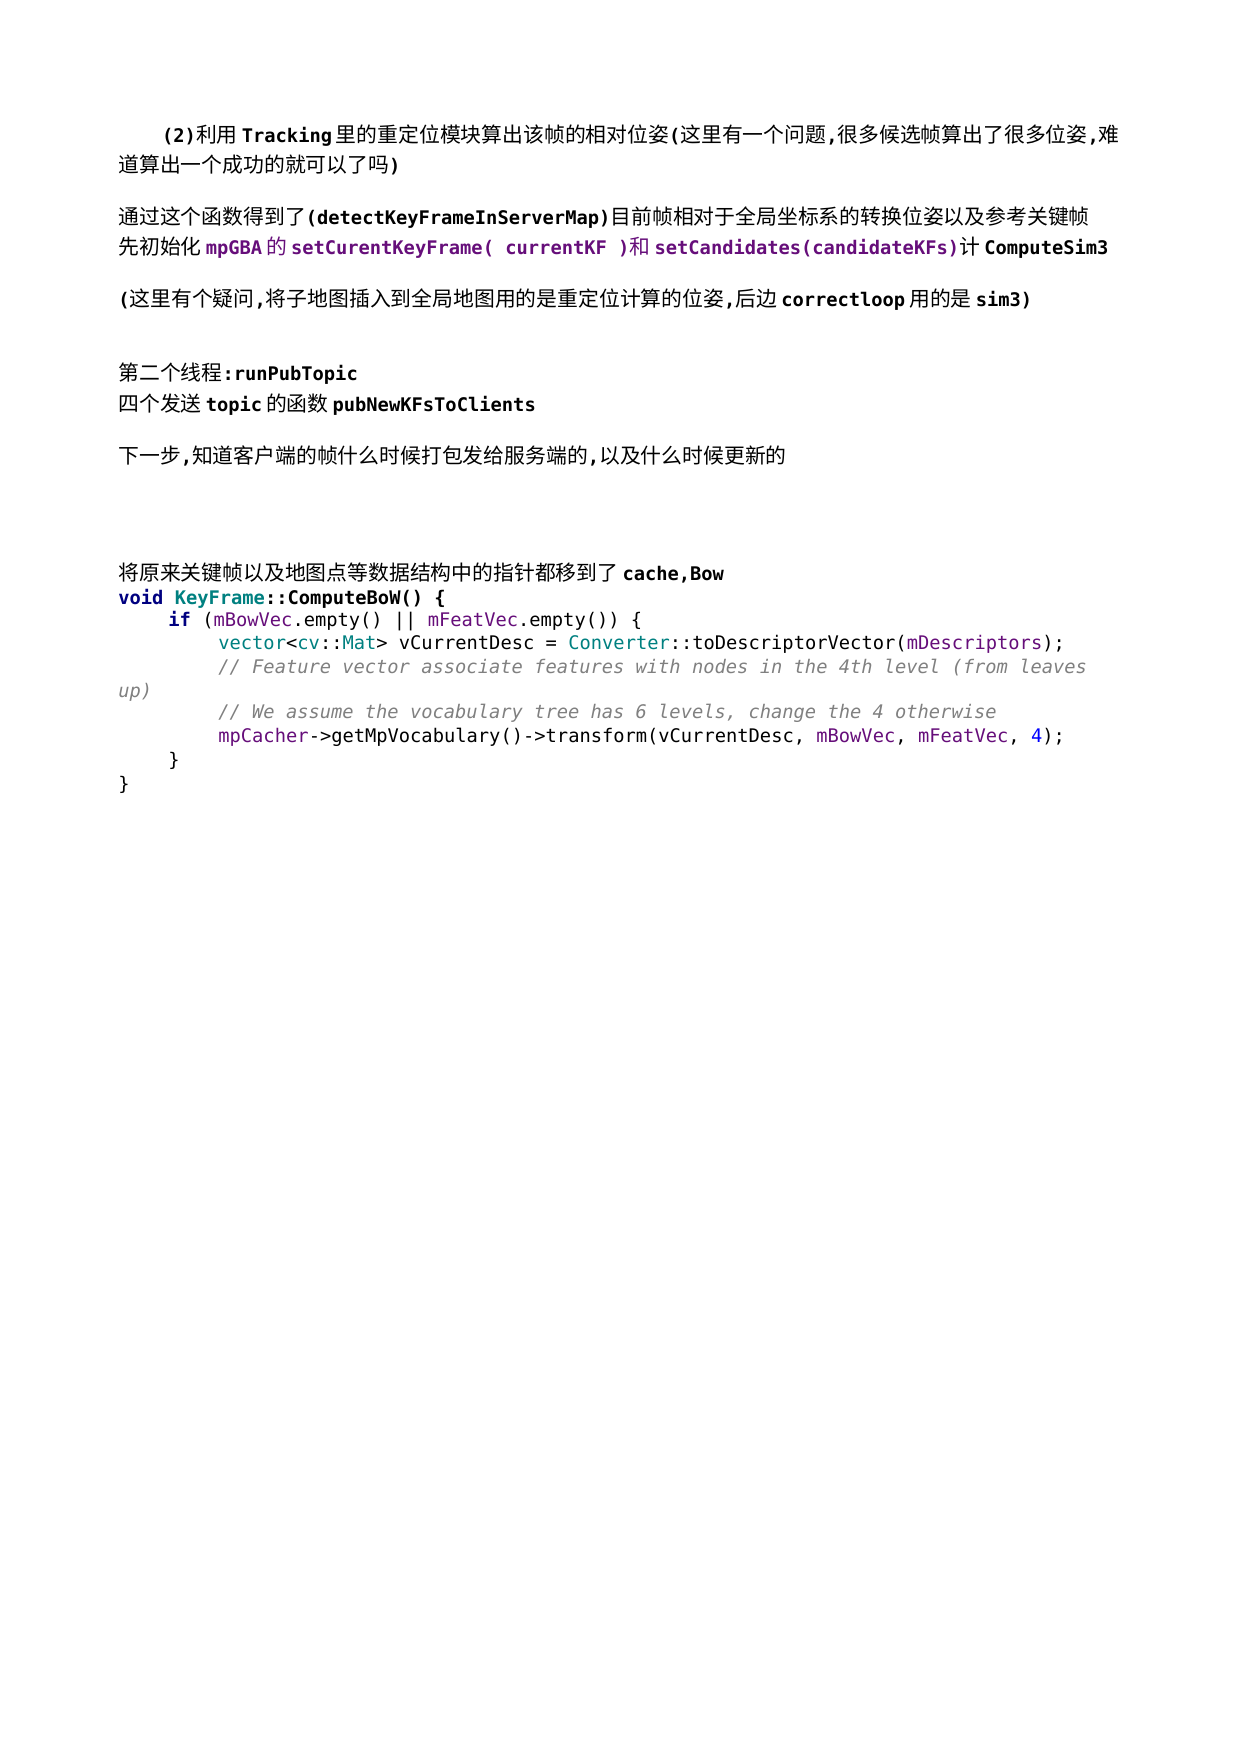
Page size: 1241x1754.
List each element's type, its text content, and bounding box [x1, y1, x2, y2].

text // We assume the vocabulary tree has 6 levels, change the 4 otherwise [118, 702, 1122, 725]
text 先初始化mpGBA的setCurentKeyFrame( currentKF )和setCandidates(candidateKFs)计ComputeSim3 [118, 231, 1122, 261]
text (2)利用Tracking里的重定位模块算出该帧的相对位姿(这里有一个问题,很多候选帧算出了很多位姿,难道算出一个成功的就可以了吗) [118, 118, 1122, 178]
text if (mBowVec.empty() || mFeatVec.empty()) { [118, 609, 1122, 632]
text void KeyFrame::ComputeBoW() { [118, 587, 1122, 609]
text vector<cv::Mat> vCurrentDesc = Converter::toDescriptorVector(mDescriptors); [118, 632, 1122, 656]
text 通过这个函数得到了(detectKeyFrameInServerMap)目前帧相对于全局坐标系的转换位姿以及参考关键帧 [118, 200, 1122, 231]
text // Feature vector associate features with nodes in the 4th level (from leaves up) [118, 656, 1122, 702]
text 第二个线程:runPubTopic [118, 357, 1122, 387]
text mpCacher->getMpVocabulary()->transform(vCurrentDesc, mBowVec, mFeatVec, 4); [118, 725, 1122, 749]
text 下一步,知道客户端的帧什么时候打包发给服务端的,以及什么时候更新的 [118, 439, 1122, 469]
text 将原来关键帧以及地图点等数据结构中的指针都移到了cache,Bow [118, 557, 1122, 587]
text } [118, 749, 1122, 772]
text 四个发送topic的函数pubNewKFsToClients [118, 387, 1122, 417]
text } [118, 772, 1122, 794]
text (这里有个疑问,将子地图插入到全局地图用的是重定位计算的位姿,后边correctloop用的是sim3) [118, 283, 1122, 313]
